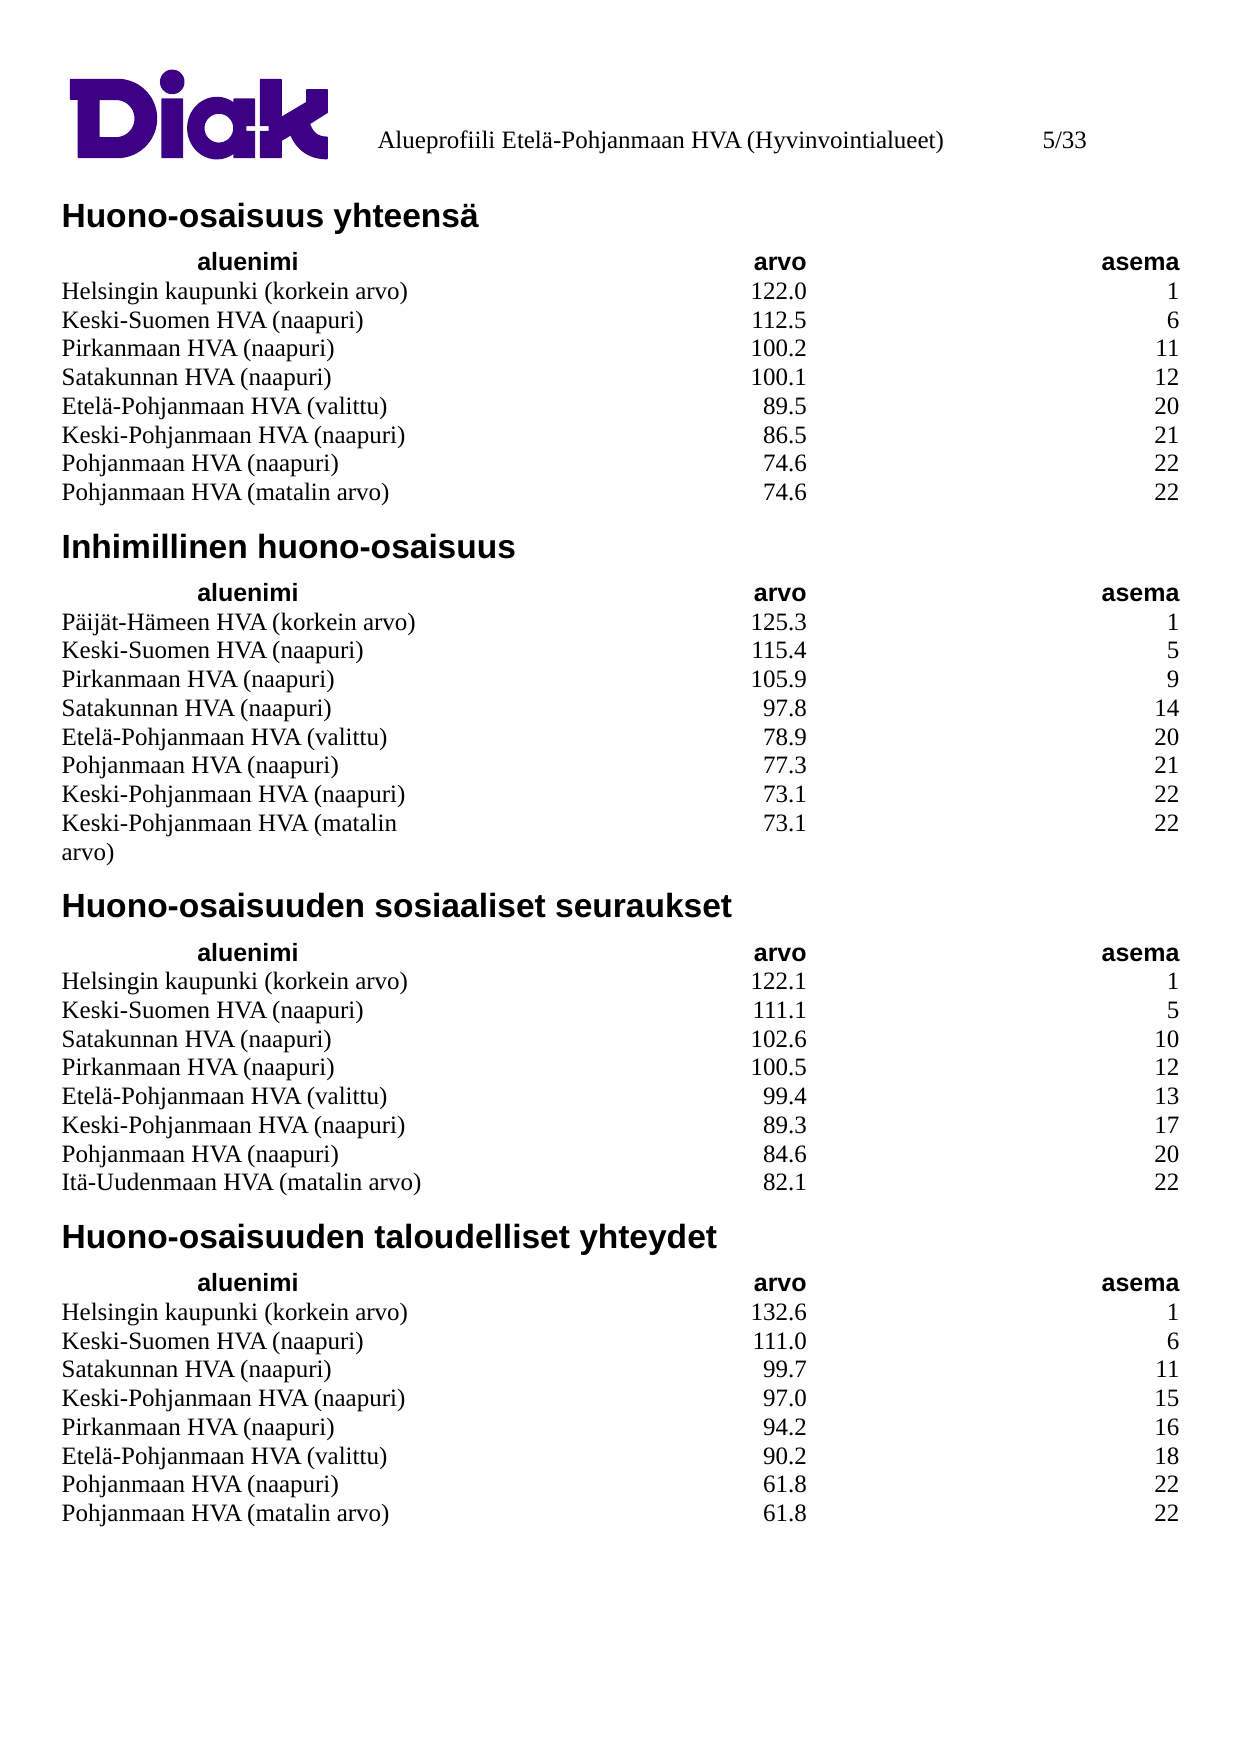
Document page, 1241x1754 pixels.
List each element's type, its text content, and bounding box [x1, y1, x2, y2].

table_cell 73.1 [434, 808, 806, 866]
table_cell Keski-Suomen HVA (naapuri) [61, 636, 434, 664]
table_cell Keski-Pohjanmaan HVA (naapuri) [61, 779, 434, 808]
table_cell 1 [806, 1297, 1179, 1326]
table_header aluenimi [61, 247, 434, 276]
table_cell 16 [806, 1412, 1179, 1441]
table_cell 99.7 [434, 1355, 806, 1383]
table_cell 5 [806, 636, 1179, 664]
table_cell 86.5 [434, 420, 806, 448]
table_header arvo [434, 578, 806, 607]
table_cell 14 [806, 693, 1179, 722]
table_cell 20 [806, 722, 1179, 751]
table_cell 9 [806, 664, 1179, 693]
table_cell Pirkanmaan HVA (naapuri) [61, 334, 434, 362]
table_cell Päijät-Hämeen HVA (korkein arvo) [61, 607, 434, 636]
table_cell Pohjanmaan HVA (naapuri) [61, 1470, 434, 1498]
subtitle Huono-osaisuuden sosiaaliset seuraukset [61, 886, 1179, 925]
table_cell 10 [806, 1024, 1179, 1052]
subtitle Inhimillinen huono-osaisuus [61, 527, 1179, 566]
table_cell 22 [806, 779, 1179, 808]
table_cell 132.6 [434, 1297, 806, 1326]
table_cell 102.6 [434, 1024, 806, 1052]
table_cell 6 [806, 1326, 1179, 1354]
table_cell 22 [806, 1168, 1179, 1196]
table_header arvo [434, 247, 806, 276]
table_cell 78.9 [434, 722, 806, 751]
table_cell Etelä-Pohjanmaan HVA (valittu) [61, 1441, 434, 1469]
table_cell 1 [806, 607, 1179, 636]
table_cell 61.8 [434, 1498, 806, 1527]
table_cell 84.6 [434, 1139, 806, 1167]
table_cell Itä-Uudenmaan HVA (matalin arvo) [61, 1168, 434, 1196]
table_cell 100.5 [434, 1053, 806, 1081]
table_header aluenimi [61, 938, 434, 966]
table_cell Etelä-Pohjanmaan HVA (valittu) [61, 722, 434, 751]
table_cell 18 [806, 1441, 1179, 1469]
table_cell 1 [806, 966, 1179, 995]
table_cell 74.6 [434, 477, 806, 506]
table_cell 89.3 [434, 1110, 806, 1139]
table_cell 112.5 [434, 305, 806, 333]
table_cell 11 [806, 334, 1179, 362]
table_cell 21 [806, 751, 1179, 779]
table_cell Keski-Suomen HVA (naapuri) [61, 1326, 434, 1354]
table_cell Keski-Suomen HVA (naapuri) [61, 995, 434, 1024]
table_cell Pohjanmaan HVA (naapuri) [61, 751, 434, 779]
table_cell 122.1 [434, 966, 806, 995]
table_cell 5 [806, 995, 1179, 1024]
table_cell Pohjanmaan HVA (naapuri) [61, 449, 434, 477]
table_cell 15 [806, 1383, 1179, 1412]
table_cell 13 [806, 1081, 1179, 1110]
table_cell 6 [806, 305, 1179, 333]
table_cell 125.3 [434, 607, 806, 636]
table_header asema [806, 938, 1179, 966]
table_cell Pohjanmaan HVA (matalin arvo) [61, 1498, 434, 1527]
table_cell 22 [806, 808, 1179, 866]
table_cell 89.5 [434, 391, 806, 420]
table_header asema [806, 578, 1179, 607]
table_cell Pirkanmaan HVA (naapuri) [61, 664, 434, 693]
table_cell 17 [806, 1110, 1179, 1139]
table_cell 122.0 [434, 276, 806, 305]
subtitle Huono-osaisuus yhteensä [61, 196, 1179, 235]
table_cell 22 [806, 1470, 1179, 1498]
table_cell 100.1 [434, 362, 806, 391]
table_cell Satakunnan HVA (naapuri) [61, 1024, 434, 1052]
table_cell 73.1 [434, 779, 806, 808]
table_cell 111.0 [434, 1326, 806, 1354]
table_cell 111.1 [434, 995, 806, 1024]
table_cell 97.8 [434, 693, 806, 722]
table_cell 100.2 [434, 334, 806, 362]
table_cell 22 [806, 477, 1179, 506]
table_cell Satakunnan HVA (naapuri) [61, 693, 434, 722]
table_cell Keski-Pohjanmaan HVA (naapuri) [61, 1110, 434, 1139]
table_header asema [806, 1268, 1179, 1297]
table_cell Keski-Pohjanmaan HVA (matalin arvo) [61, 808, 434, 866]
table_cell Etelä-Pohjanmaan HVA (valittu) [61, 391, 434, 420]
table_header arvo [434, 1268, 806, 1297]
table_cell 11 [806, 1355, 1179, 1383]
table_cell 61.8 [434, 1470, 806, 1498]
table_cell 77.3 [434, 751, 806, 779]
table_cell 20 [806, 1139, 1179, 1167]
table_cell Satakunnan HVA (naapuri) [61, 362, 434, 391]
table_cell 97.0 [434, 1383, 806, 1412]
table_cell 1 [806, 276, 1179, 305]
table_cell 94.2 [434, 1412, 806, 1441]
table_cell 22 [806, 449, 1179, 477]
table_cell Keski-Pohjanmaan HVA (naapuri) [61, 420, 434, 448]
table_cell Helsingin kaupunki (korkein arvo) [61, 276, 434, 305]
table_cell Pirkanmaan HVA (naapuri) [61, 1053, 434, 1081]
table_cell Helsingin kaupunki (korkein arvo) [61, 1297, 434, 1326]
table_cell 115.4 [434, 636, 806, 664]
table_header aluenimi [61, 1268, 434, 1297]
table_header aluenimi [61, 578, 434, 607]
table_cell Keski-Pohjanmaan HVA (naapuri) [61, 1383, 434, 1412]
table_cell 105.9 [434, 664, 806, 693]
table_cell 82.1 [434, 1168, 806, 1196]
table_cell 90.2 [434, 1441, 806, 1469]
table_cell 22 [806, 1498, 1179, 1527]
table_cell 12 [806, 1053, 1179, 1081]
table_cell Pohjanmaan HVA (matalin arvo) [61, 477, 434, 506]
subtitle Huono-osaisuuden taloudelliset yhteydet [61, 1217, 1179, 1256]
table_cell 21 [806, 420, 1179, 448]
table_cell 20 [806, 391, 1179, 420]
table_cell 99.4 [434, 1081, 806, 1110]
table_cell 74.6 [434, 449, 806, 477]
table_header arvo [434, 938, 806, 966]
table_header asema [806, 247, 1179, 276]
table_cell Pohjanmaan HVA (naapuri) [61, 1139, 434, 1167]
table_cell 12 [806, 362, 1179, 391]
table_cell Pirkanmaan HVA (naapuri) [61, 1412, 434, 1441]
table_cell Etelä-Pohjanmaan HVA (valittu) [61, 1081, 434, 1110]
table_cell Keski-Suomen HVA (naapuri) [61, 305, 434, 333]
table_cell Helsingin kaupunki (korkein arvo) [61, 966, 434, 995]
table_cell Satakunnan HVA (naapuri) [61, 1355, 434, 1383]
